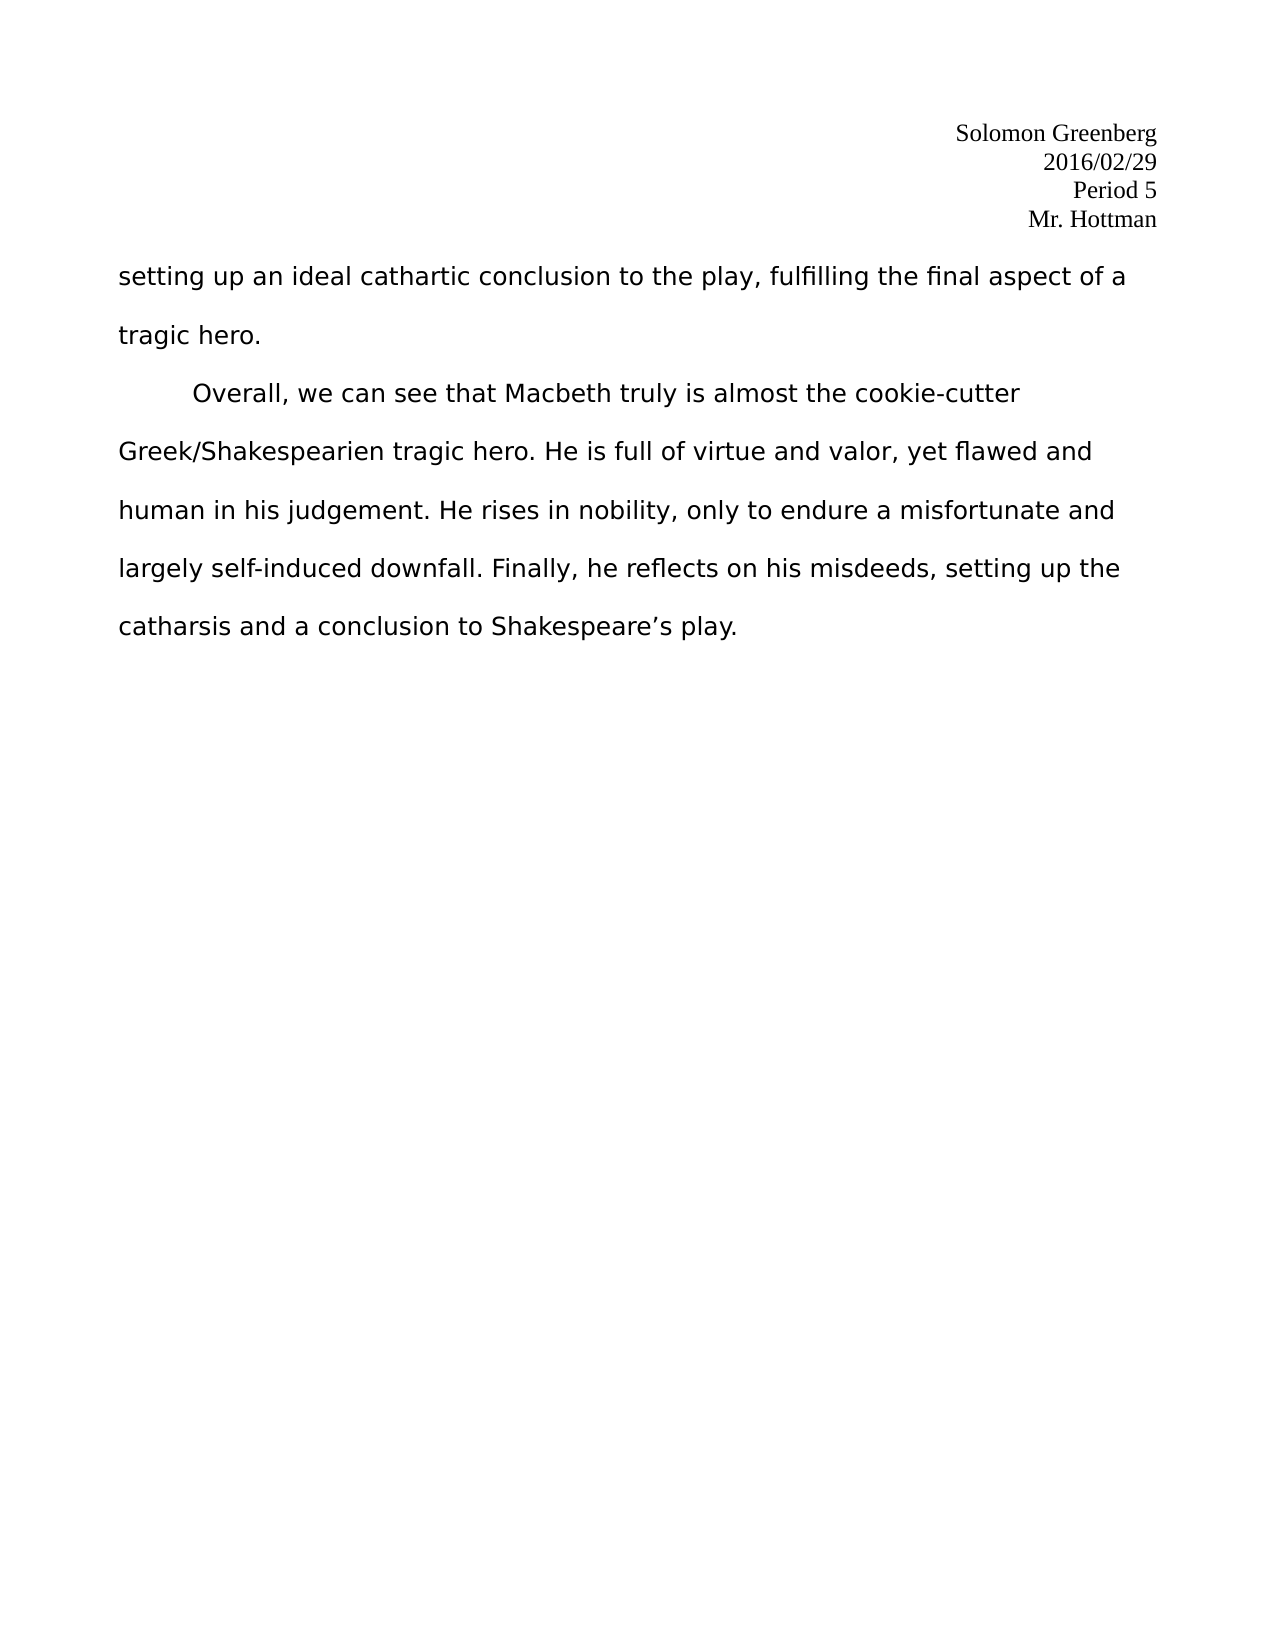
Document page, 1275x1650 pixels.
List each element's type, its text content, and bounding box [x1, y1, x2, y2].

text setting up an ideal cathartic conclusion to the play, fulfilling the final aspect of a tragic hero. [118, 263, 1157, 350]
text Overall, we can see that Macbeth truly is almost the cookie-cutter Greek/Shakespearien tragic hero. He is full of virtue and valor, yet flawed and human in his judgement. He rises in nobility, only to endure a misfortunate and largely self-induced downfall. Finally, he reflects on his misdeeds, setting up the catharsis and a conclusion to Shakespeare’s play. [118, 379, 1157, 642]
